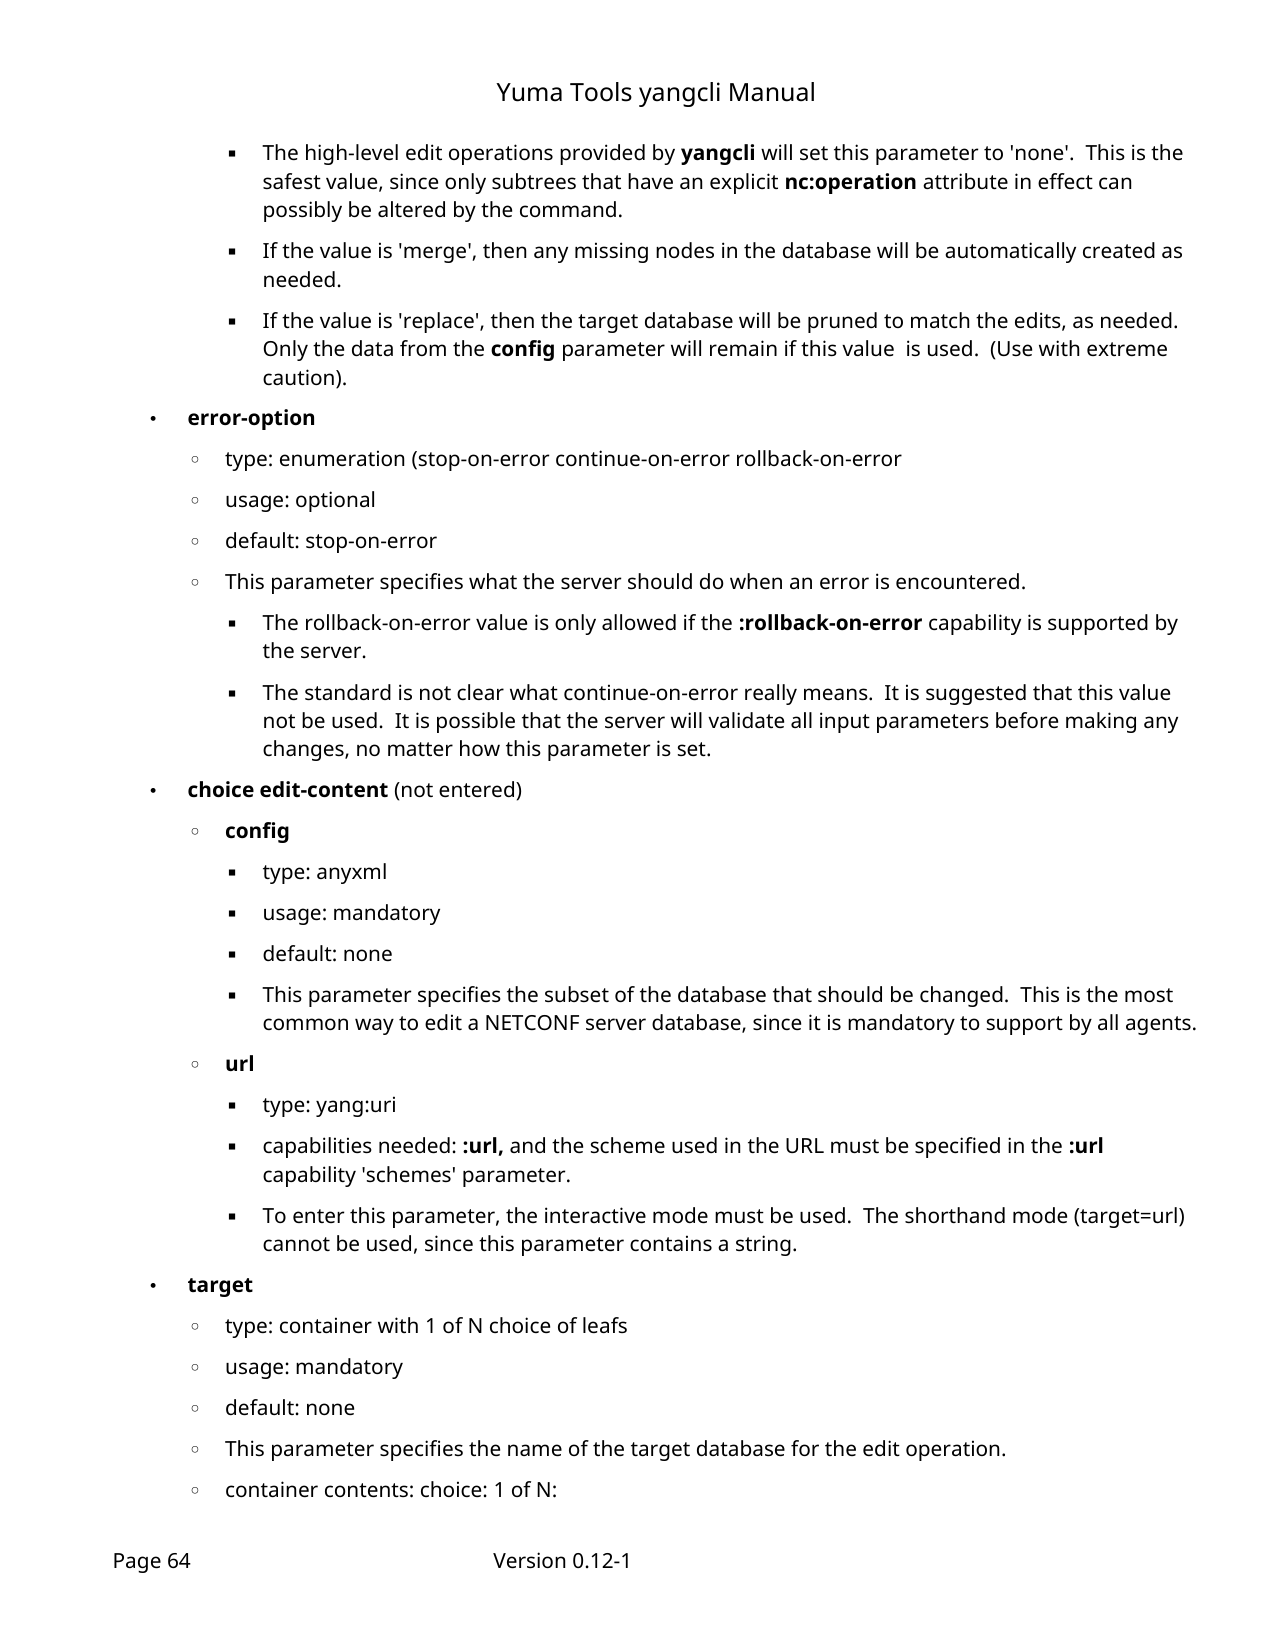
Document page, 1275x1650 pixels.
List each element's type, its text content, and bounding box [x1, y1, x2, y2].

list container contents: choice: 1 of N: [187, 1475, 1200, 1503]
list target [150, 1270, 1200, 1298]
list default: none [187, 1393, 1200, 1421]
list If the value is 'replace', then the target database will be pruned to match the edits, as needed. Only the data from the config parameter will remain if this value is used. (Use with extreme caution). [225, 306, 1200, 391]
list The high-level edit operations provided by yangcli will set this parameter to 'none'. This is the safest value, since only subtrees that have an explicit nc:operation attribute in effect can possibly be altered by the command. [225, 138, 1200, 224]
list default: none [225, 939, 1200, 968]
list This parameter specifies the subset of the database that should be changed. This is the most common way to edit a NETCONF server database, since it is mandatory to support by all agents. [225, 980, 1200, 1037]
list usage: mandatory [187, 1352, 1200, 1380]
list type: yang:uri [225, 1090, 1200, 1119]
list type: anyxml [225, 857, 1200, 886]
list The rollback-on-error value is only allowed if the :rollback-on-error capability is supported by the server. [225, 608, 1200, 665]
list This parameter specifies the name of the target database for the edit operation. [187, 1434, 1200, 1462]
list If the value is 'merge', then any missing nodes in the database will be automatically created as needed. [225, 236, 1200, 293]
list type: enumeration (stop-on-error continue-on-error rollback-on-error [187, 444, 1200, 473]
list choice edit-content (not entered) [150, 775, 1200, 804]
list error-option [150, 403, 1200, 432]
list type: container with 1 of N choice of leafs [187, 1311, 1200, 1339]
list config [187, 816, 1200, 845]
list The standard is not clear what continue-on-error really means. It is suggested that this value not be used. It is possible that the server will validate all input parameters before making any changes, no matter how this parameter is set. [225, 678, 1200, 763]
list This parameter specifies what the server should do when an error is encountered. [187, 567, 1200, 596]
list usage: optional [187, 485, 1200, 514]
list usage: mandatory [225, 898, 1200, 927]
list To enter this parameter, the interactive mode must be used. The shorthand mode (target=url) cannot be used, since this parameter contains a string. [225, 1201, 1200, 1258]
list default: stop-on-error [187, 526, 1200, 555]
list capabilities needed: :url, and the scheme used in the URL must be specified in the :url capability 'schemes' parameter. [225, 1131, 1200, 1188]
list url [187, 1049, 1200, 1078]
